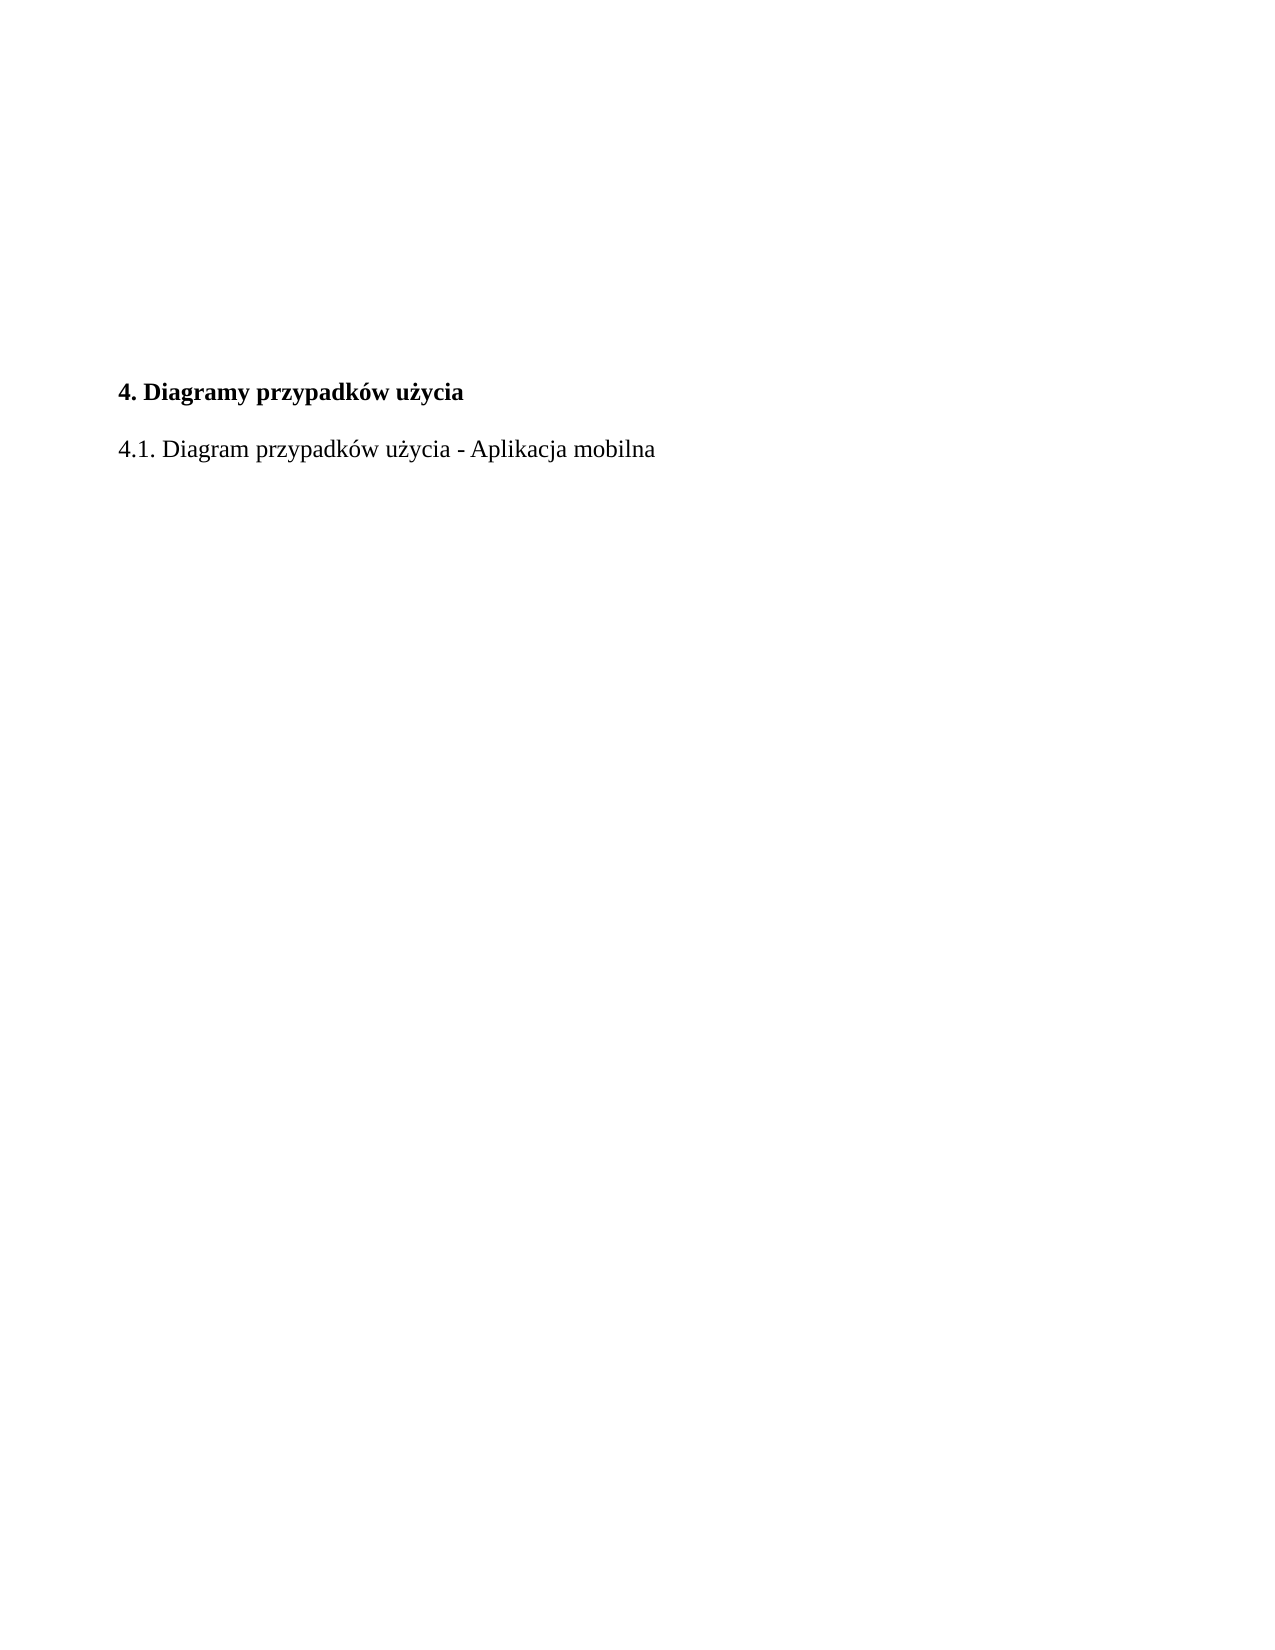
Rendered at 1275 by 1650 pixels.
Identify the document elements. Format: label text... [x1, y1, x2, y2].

text 4.1. Diagram przypadków użycia - Aplikacja mobilna [118, 434, 1157, 463]
text 4. Diagramy przypadków użycia [118, 377, 1157, 406]
